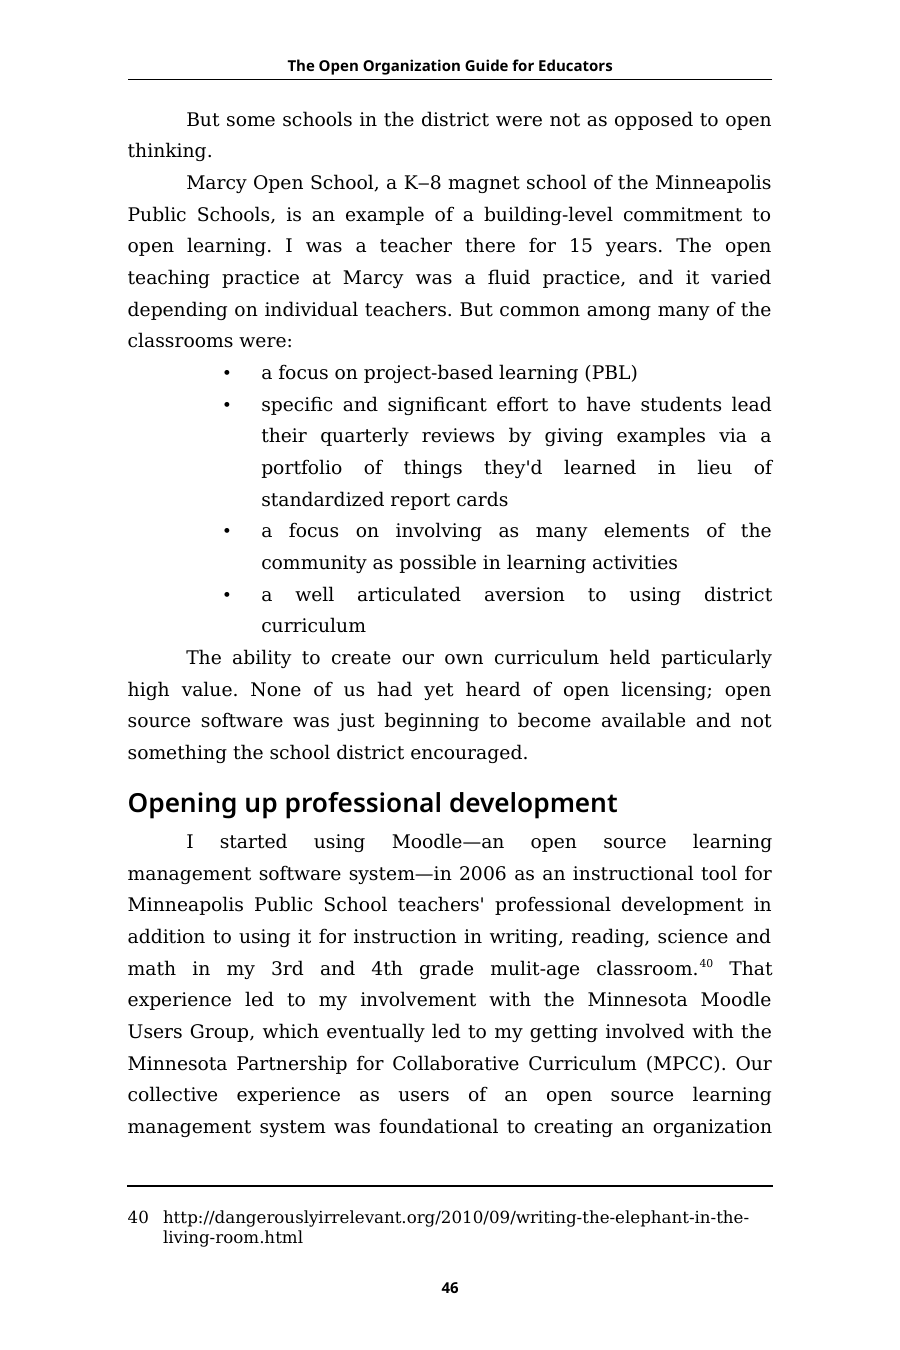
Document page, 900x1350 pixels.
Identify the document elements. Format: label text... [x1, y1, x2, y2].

text Marcy Open School, a K‒8 magnet school of the Minneapolis Public Schools, is an example of a building-level commitment to open learning. I was a teacher there for 15 years. The open teaching practice at Marcy was a fluid practice, and it varied depending on individual teachers. But common among many of the classrooms were: [127, 172, 772, 352]
subtitle Opening up professional development [127, 788, 772, 819]
text I started using Moodle—an open source learning management software system—in 2006 as an instructional tool for Minneapolis Public School teachers' professional development in addition to using it for instruction in writing, reading, science and math in my 3rd and 4th grade mulit-age classroom. That experience led to my involvement with the Minnesota Moodle Users Group, which eventually led to my getting involved with the Minnesota Partnership for Collaborative Curriculum (MPCC). Our collective experience as users of an open source learning management system was foundational to creating an organization [127, 831, 772, 1138]
text http://dangerouslyirrelevant.org/2010/09/writing-the-elephant-in-the-living-room.html [127, 1208, 772, 1247]
text The ability to create our own curriculum held particularly high value. None of us had yet heard of open licensing; open source software was just beginning to become available and not something the school district encouraged. [127, 647, 772, 764]
list a focus on involving as many elements of the community as possible in learning activities [223, 520, 772, 574]
text But some schools in the district were not as opposed to open thinking. [127, 109, 772, 162]
list a well articulated aversion to using district curriculum [223, 584, 772, 637]
list specific and significant effort to have students lead their quarterly reviews by giving examples via a portfolio of things they'd learned in lieu of standardized report cards [223, 394, 772, 511]
list a focus on project-based learning (PBL) [223, 362, 772, 384]
